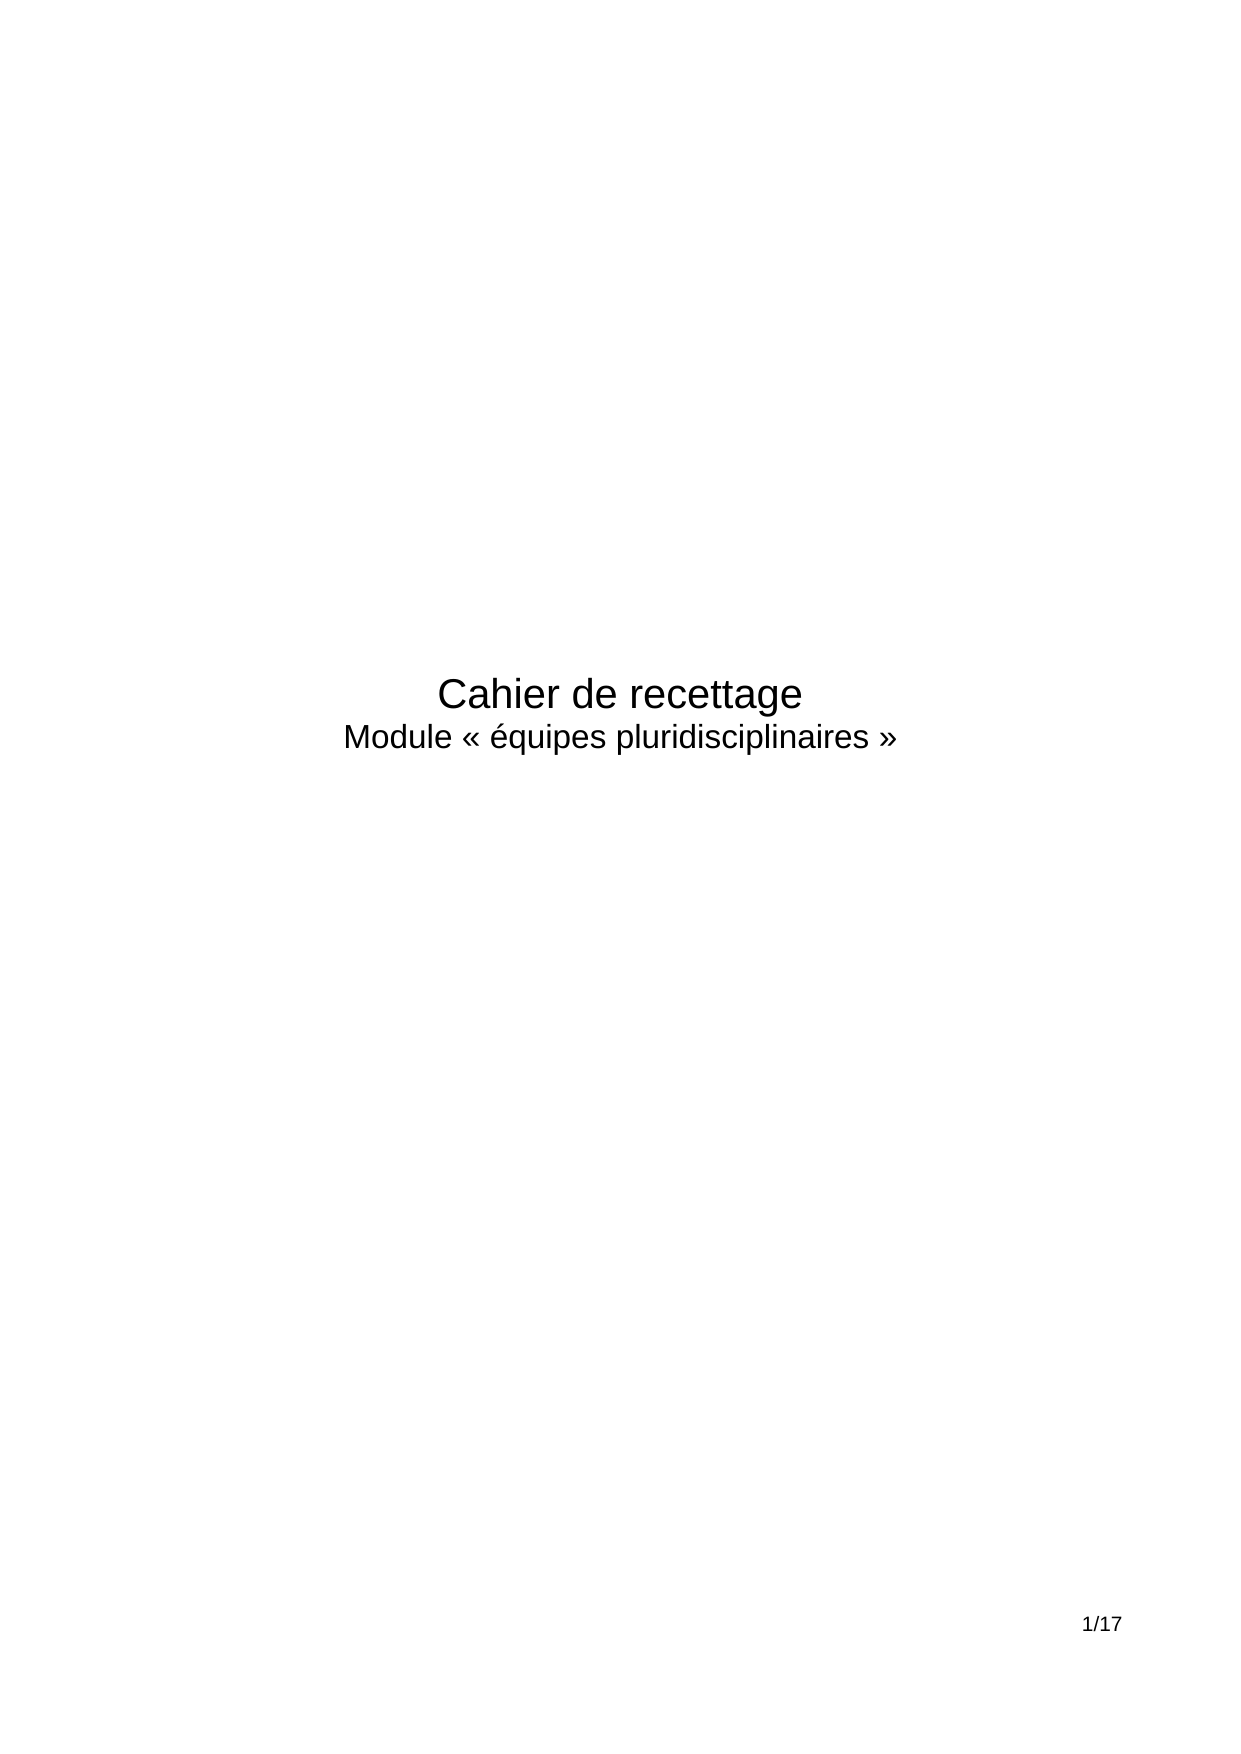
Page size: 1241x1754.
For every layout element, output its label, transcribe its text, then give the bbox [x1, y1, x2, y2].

text Cahier de recettage [118, 669, 1122, 717]
text Module « équipes pluridisciplinaires » [118, 717, 1122, 756]
